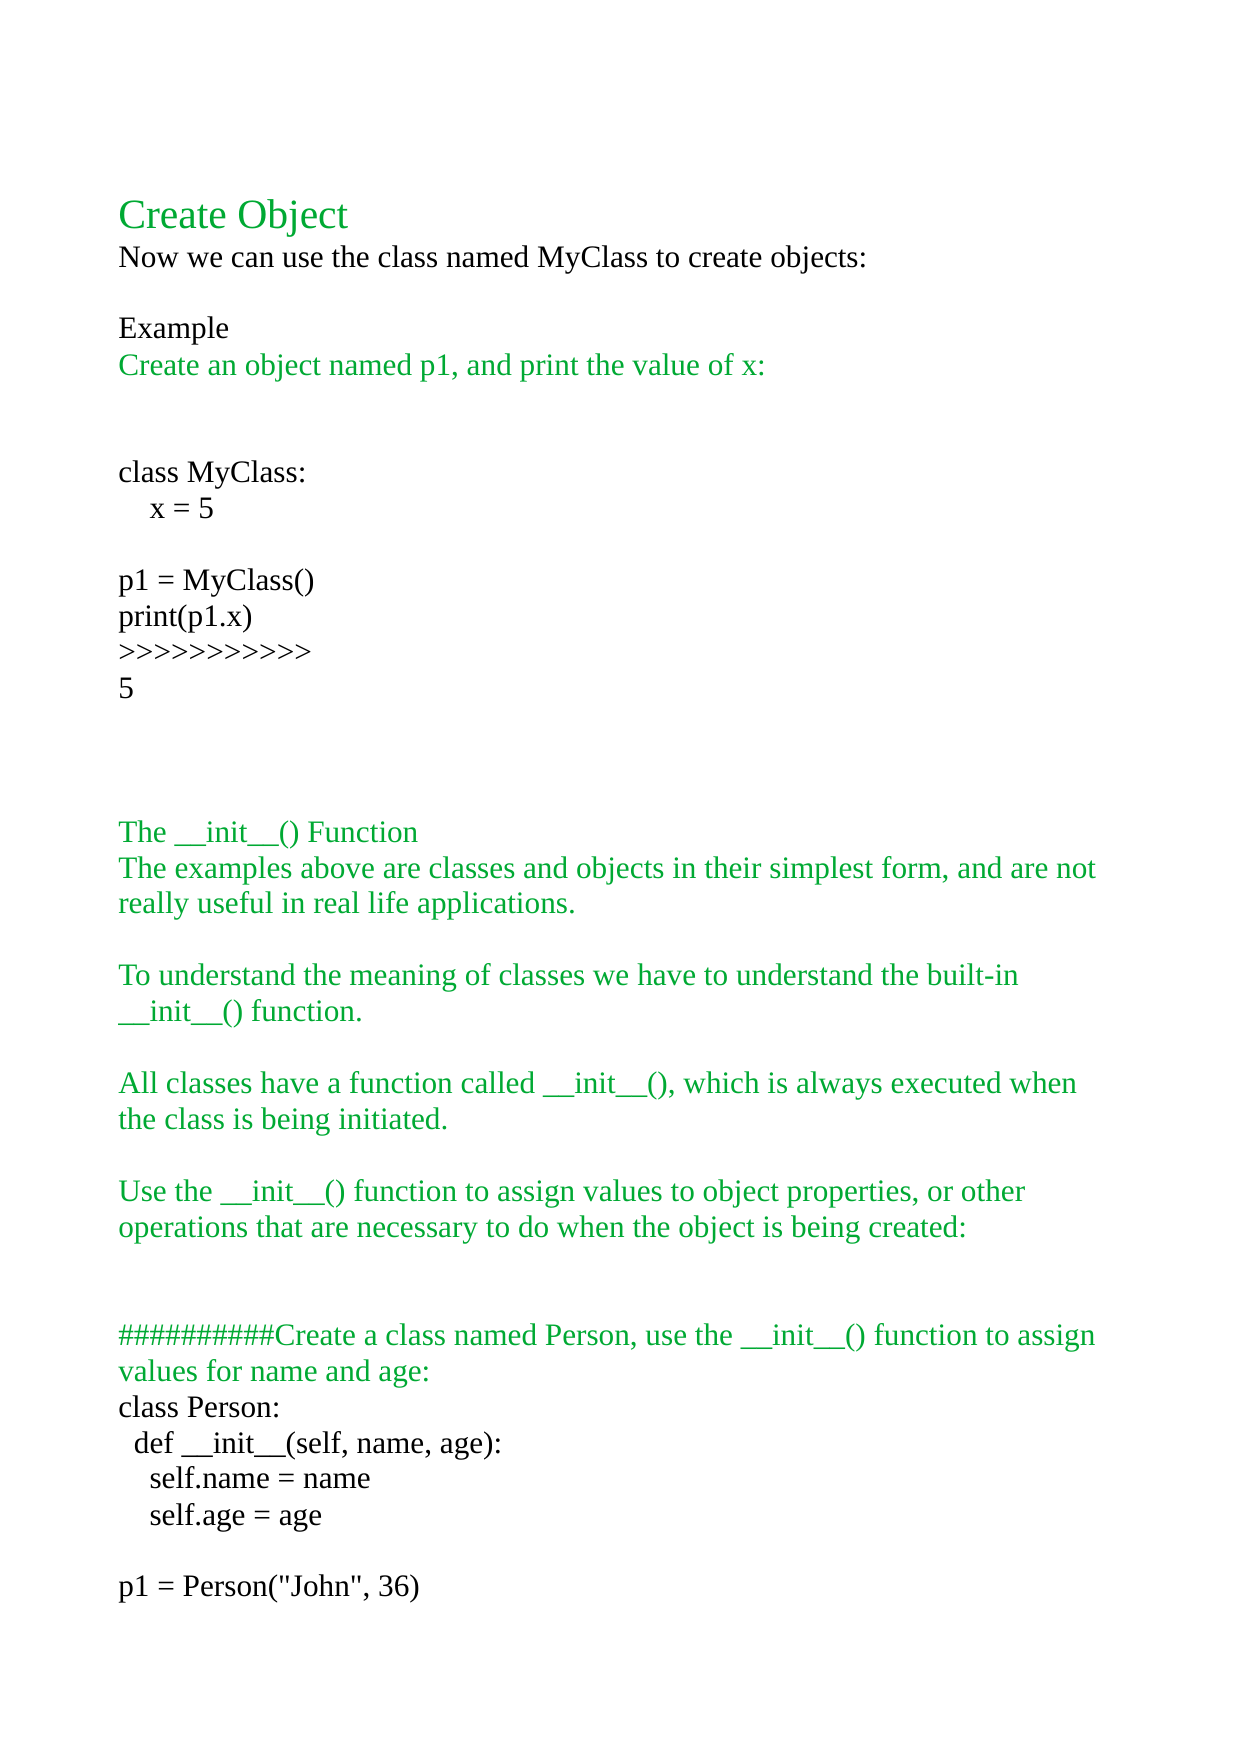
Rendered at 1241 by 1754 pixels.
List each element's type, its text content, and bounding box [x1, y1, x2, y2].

text p1 = Person("John", 36) [118, 1568, 1122, 1603]
text class MyClass: [118, 453, 1122, 489]
text Now we can use the class named MyClass to create objects: [118, 238, 1122, 274]
text >>>>>>>>>>> [118, 633, 1122, 669]
text def __init__(self, name, age): [118, 1424, 1122, 1460]
text Example [118, 310, 1122, 346]
text self.age = age [118, 1496, 1122, 1532]
text ##########Create a class named Person, use the __init__() function to assign values for name and age: [118, 1316, 1122, 1388]
text The examples above are classes and objects in their simplest form, and are not really useful in real life applications. [118, 849, 1122, 921]
text p1 = MyClass() [118, 561, 1122, 597]
text The __init__() Function [118, 813, 1122, 849]
text self.name = name [118, 1460, 1122, 1496]
text Create an object named p1, and print the value of x: [118, 346, 1122, 382]
text Use the __init__() function to assign values to object properties, or other operations that are necessary to do when the object is being created: [118, 1172, 1122, 1244]
text Create Object [118, 190, 1122, 238]
text print(p1.x) [118, 597, 1122, 633]
text To understand the meaning of classes we have to understand the built-in __init__() function. [118, 957, 1122, 1028]
text class Person: [118, 1388, 1122, 1424]
text 5 [118, 669, 1122, 705]
text x = 5 [118, 489, 1122, 525]
text All classes have a function called __init__(), which is always executed when the class is being initiated. [118, 1064, 1122, 1136]
